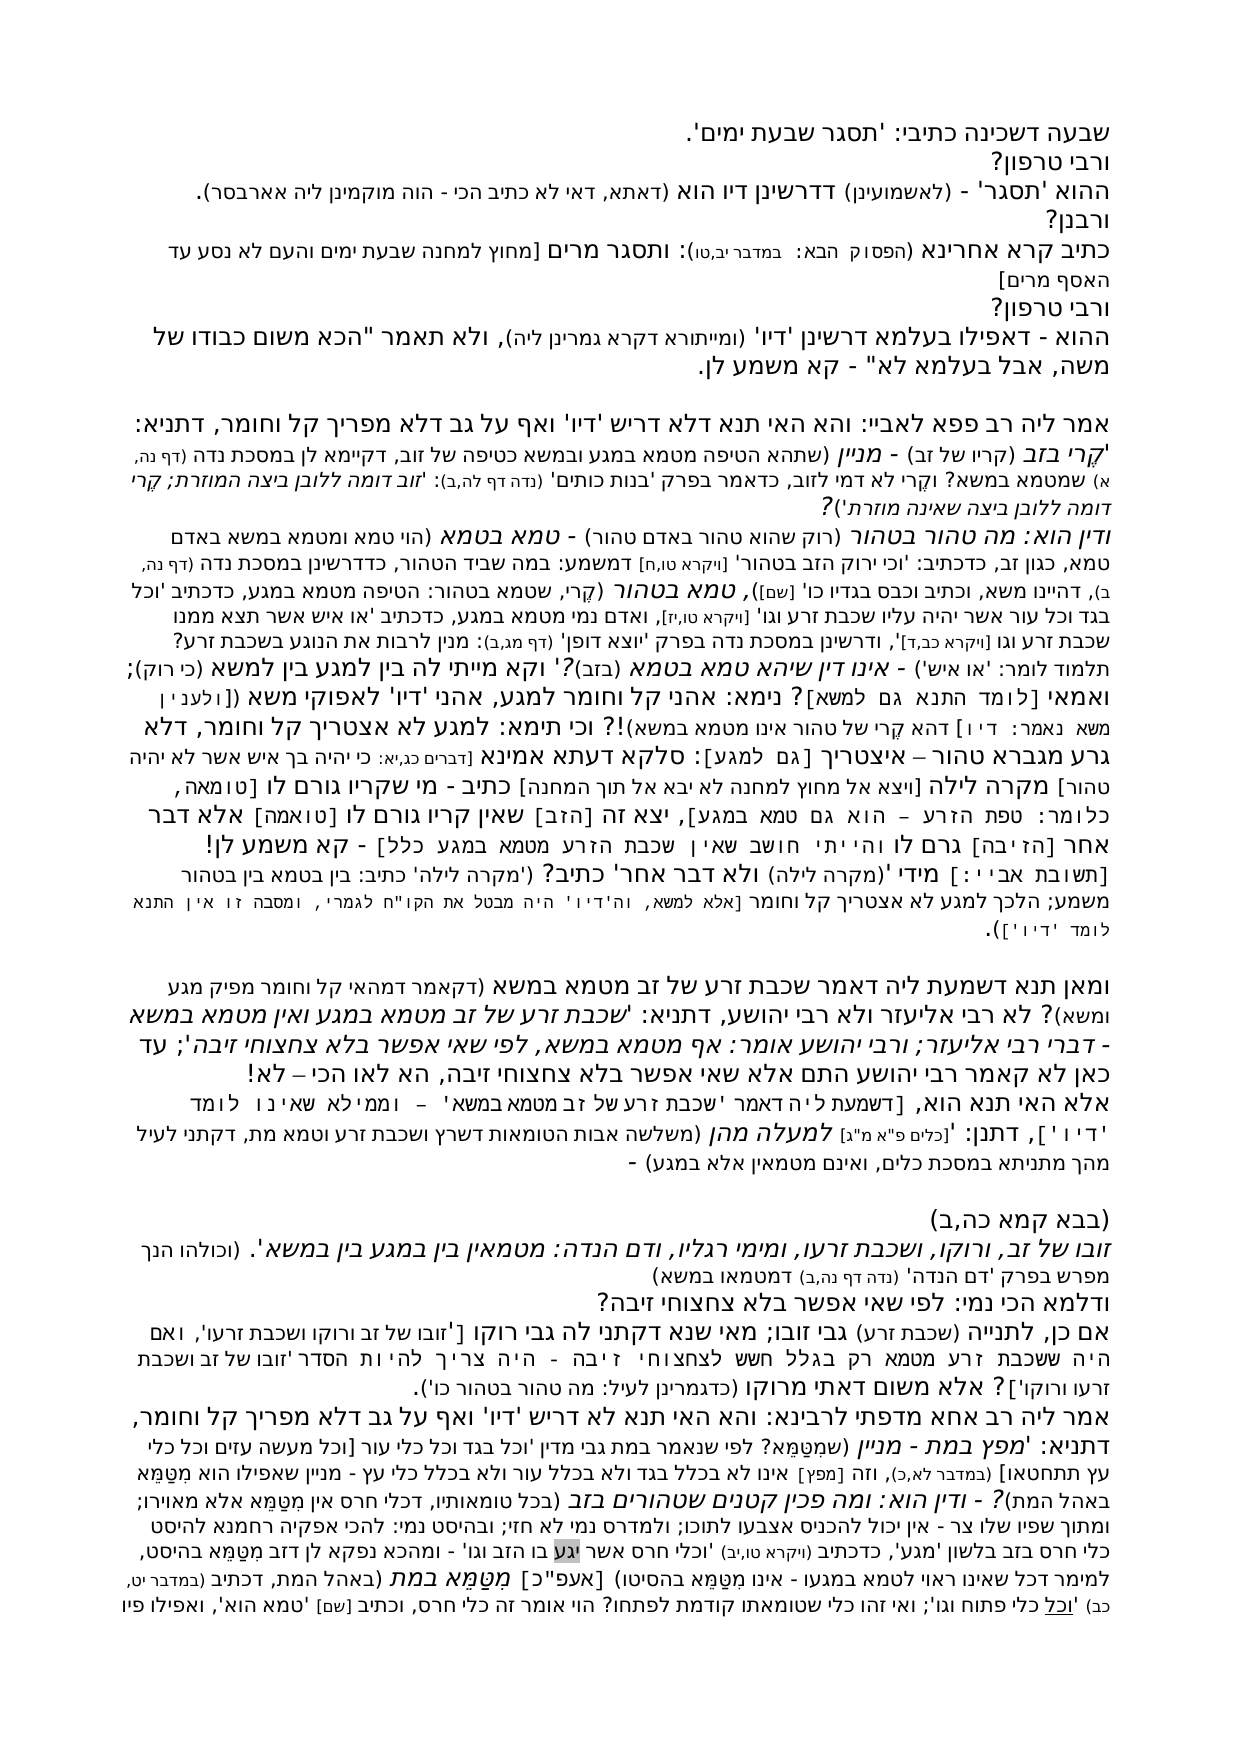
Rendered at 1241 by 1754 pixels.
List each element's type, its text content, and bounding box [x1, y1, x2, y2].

text (בבא קמא כה,ב) [118, 1205, 1110, 1234]
text ומאן תנא דשמעת ליה דאמר שכבת זרע של זב מטמא במשא (דקאמר דמהאי קל וחומר מפיק מגע ומשא)? לא רבי אליעזר ולא רבי יהושע, דתניא: 'שכבת זרע של זב מטמא במגע ואין מטמא במשא - דברי רבי אליעזר; ורבי יהושע אומר: אף מטמא במשא, לפי שאי אפשר בלא צחצוחי זיבה'; עד כאן לא קאמר רבי יהושע התם אלא שאי אפשר בלא צחצוחי זיבה, הא לאו הכי – לא! [118, 971, 1110, 1088]
text אלא האי תנא הוא, [דשמעת ליה דאמר 'שכבת זרע של זב מטמא במשא' – וממילא שאינו לומד 'דיו'], דתנן: '[כלים פ"א מ"ג] למעלה מהן (משלשה אבות הטומאות דשרץ ושכבת זרע וטמא מת, דקתני לעיל מהך מתניתא במסכת כלים, ואינם מטמאין אלא במגע) - [118, 1088, 1110, 1177]
text ורבנן? [118, 206, 1110, 235]
text [תשובת אביי:] מידי '(מקרה לילה) ולא דבר אחר' כתיב? ('מקרה לילה' כתיב: בין בטמא בין בטהור משמע; הלכך למגע לא אצטריך קל וחומר [אלא למשא, וה'דיו' היה מבטל את הקו"ח לגמרי, ומסבה זו אין התנא לומד 'דיו']). [118, 859, 1110, 943]
text ודלמא הכי נמי: לפי שאי אפשר בלא צחצוחי זיבה? [118, 1288, 1110, 1317]
text זובו של זב, ורוקו, ושכבת זרעו, ומימי רגליו, ודם הנדה: מטמאין בין במגע בין במשא'. (וכולהו הנך מפרש בפרק 'דם הנדה' (נדה דף נה,ב) דמטמאו במשא) [118, 1234, 1110, 1288]
text שבעה דשכינה כתיבי: 'תסגר שבעת ימים'. [118, 118, 1110, 147]
text ורבי טרפון? [118, 293, 1110, 322]
text אמר ליה רב פפא לאביי: והא האי תנא דלא דריש 'דיו' ואף על גב דלא מפריך קל וחומר, דתניא: 'קֶרי בזב (קריו של זב) - מניין (שתהא הטיפה מטמא במגע ובמשא כטיפה של זוב, דקיימא לן במסכת נדה (דף נה,א) שמטמא במשא? וקֶרי לא דמי לזוב, כדאמר בפרק 'בנות כותים' (נדה דף לה,ב): 'זוב דומה ללובן ביצה המוזרת; קֶרי דומה ללובן ביצה שאינה מוזרת')? [118, 409, 1110, 521]
text כתיב קרא אחרינא (הפסוק הבא: במדבר יב,טו): ותסגר מרים [מחוץ למחנה שבעת ימים והעם לא נסע עד האסף מרים] [118, 235, 1110, 293]
text אמר ליה רב אחא מדפתי לרבינא: והא האי תנא לא דריש 'דיו' ואף על גב דלא מפריך קל וחומר, דתניא: 'מפץ במת - מניין (שמִטַּמֵּא? לפי שנאמר במת גבי מדין 'וכל בגד וכל כלי עור [וכל מעשה עזים וכל כלי עץ תתחטאו] (במדבר לא,כ), וזה [מפץ] אינו לא בכלל בגד ולא בכלל עור ולא בכלל כלי עץ - מניין שאפילו הוא מִטַּמֵּא באהל המת)? - ודין הוא: ומה פכין קטנים שטהורים בזב (בכל טומאותיו, דכלי חרס אין מִטַּמֵּא אלא מאוירו; ומתוך שפיו שלו צר - אין יכול להכניס אצבעו לתוכו; ולמדרס נמי לא חזי; ובהיסט נמי: להכי אפקיה רחמנא להיסט כלי חרס בזב בלשון 'מגע', כדכתיב (ויקרא טו,יב) 'וכלי חרס אשר יגע בו הזב וגו' - ומהכא נפקא לן דזב מִטַּמֵּא בהיסט, למימר דכל שאינו ראוי לטמא במגעו - אינו מִטַּמֵּא בהסיטו) [אעפ"כ] מִטַּמֵּא במת (באהל המת, דכתיב (במדבר יט,כב) 'וכל כלי פתוח וגו'; ואי זהו כלי שטומאתו קודמת לפתחו? הוי אומר זה כלי חרס, וכתיב [שם] 'טמא הוא', ואפילו פיו [118, 1402, 1110, 1617]
text ההוא 'תסגר' - (לאשמועינן) דדרשינן דיו הוא (דאתא, דאי לא כתיב הכי - הוה מוקמינן ליה אארבסר). [118, 176, 1110, 206]
text ורבי טרפון? [118, 147, 1110, 176]
text אם כן, לתנייה (שכבת זרע) גבי זובו; מאי שנא דקתני לה גבי רוקו ['זובו של זב ורוקו ושכבת זרעו', ואם היה ששכבת זרע מטמא רק בגלל חשש לצחצוחי זיבה - היה צריך להיות הסדר 'זובו של זב ושכבת זרעו ורוקו']? אלא משום דאתי מרוקו (כדגמרינן לעיל: מה טהור בטהור כו'). [118, 1317, 1110, 1402]
text ההוא - דאפילו בעלמא דרשינן 'דיו' (ומייתורא דקרא גמרינן ליה), ולא תאמר "הכא משום כבודו של משה, אבל בעלמא לא" - קא משמע לן. [118, 322, 1110, 381]
text ודין הוא: מה טהור בטהור (רוק שהוא טהור באדם טהור) - טמא בטמא (הוי טמא ומטמא במשא באדם טמא, כגון זב, כדכתיב: 'וכי ירוק הזב בטהור' [ויקרא טו,ח] דמשמע: במה שביד הטהור, כדדרשינן במסכת נדה (דף נה,ב), דהיינו משא, וכתיב וכבס בגדיו כו' [שם]), טמא בטהור (קֶרי, שטמא בטהור: הטיפה מטמא במגע, כדכתיב 'וכל בגד וכל עור אשר יהיה עליו שכבת זרע וגו' [ויקרא טו,יז], ואדם נמי מטמא במגע, כדכתיב 'או איש אשר תצא ממנו שכבת זרע וגו [ויקרא כב,ד]', ודרשינן במסכת נדה בפרק 'יוצא דופן' (דף מג,ב): מנין לרבות את הנוגע בשכבת זרע? תלמוד לומר: 'או איש') - אינו דין שיהא טמא בטמא (בזב)?' וקא מייתי לה בין למגע בין למשא (כי רוק); ואמאי [לומד התנא גם למשא]? נימא: אהני קל וחומר למגע, אהני 'דיו' לאפוקי משא ([ולענין משא נאמר: דיו] דהא קֶרי של טהור אינו מטמא במשא)!? וכי תימא: למגע לא אצטריך קל וחומר, דלא גרע מגברא טהור – איצטריך [גם למגע]: סלקא דעתא אמינא [דברים כג,יא: כי יהיה בך איש אשר לא יהיה טהור] מקרה לילה [ויצא אל מחוץ למחנה לא יבא אל תוך המחנה] כתיב - מי שקריו גורם לו [טומאה, כלומר: טפת הזרע – הוא גם טמא במגע], יצא זה [הזב] שאין קריו גורם לו [טואמה] אלא דבר אחר [הזיבה] גרם לו והייתי חושב שאין שכבת הזרע מטמא במגע כלל] - קא משמע לן! [118, 521, 1110, 859]
